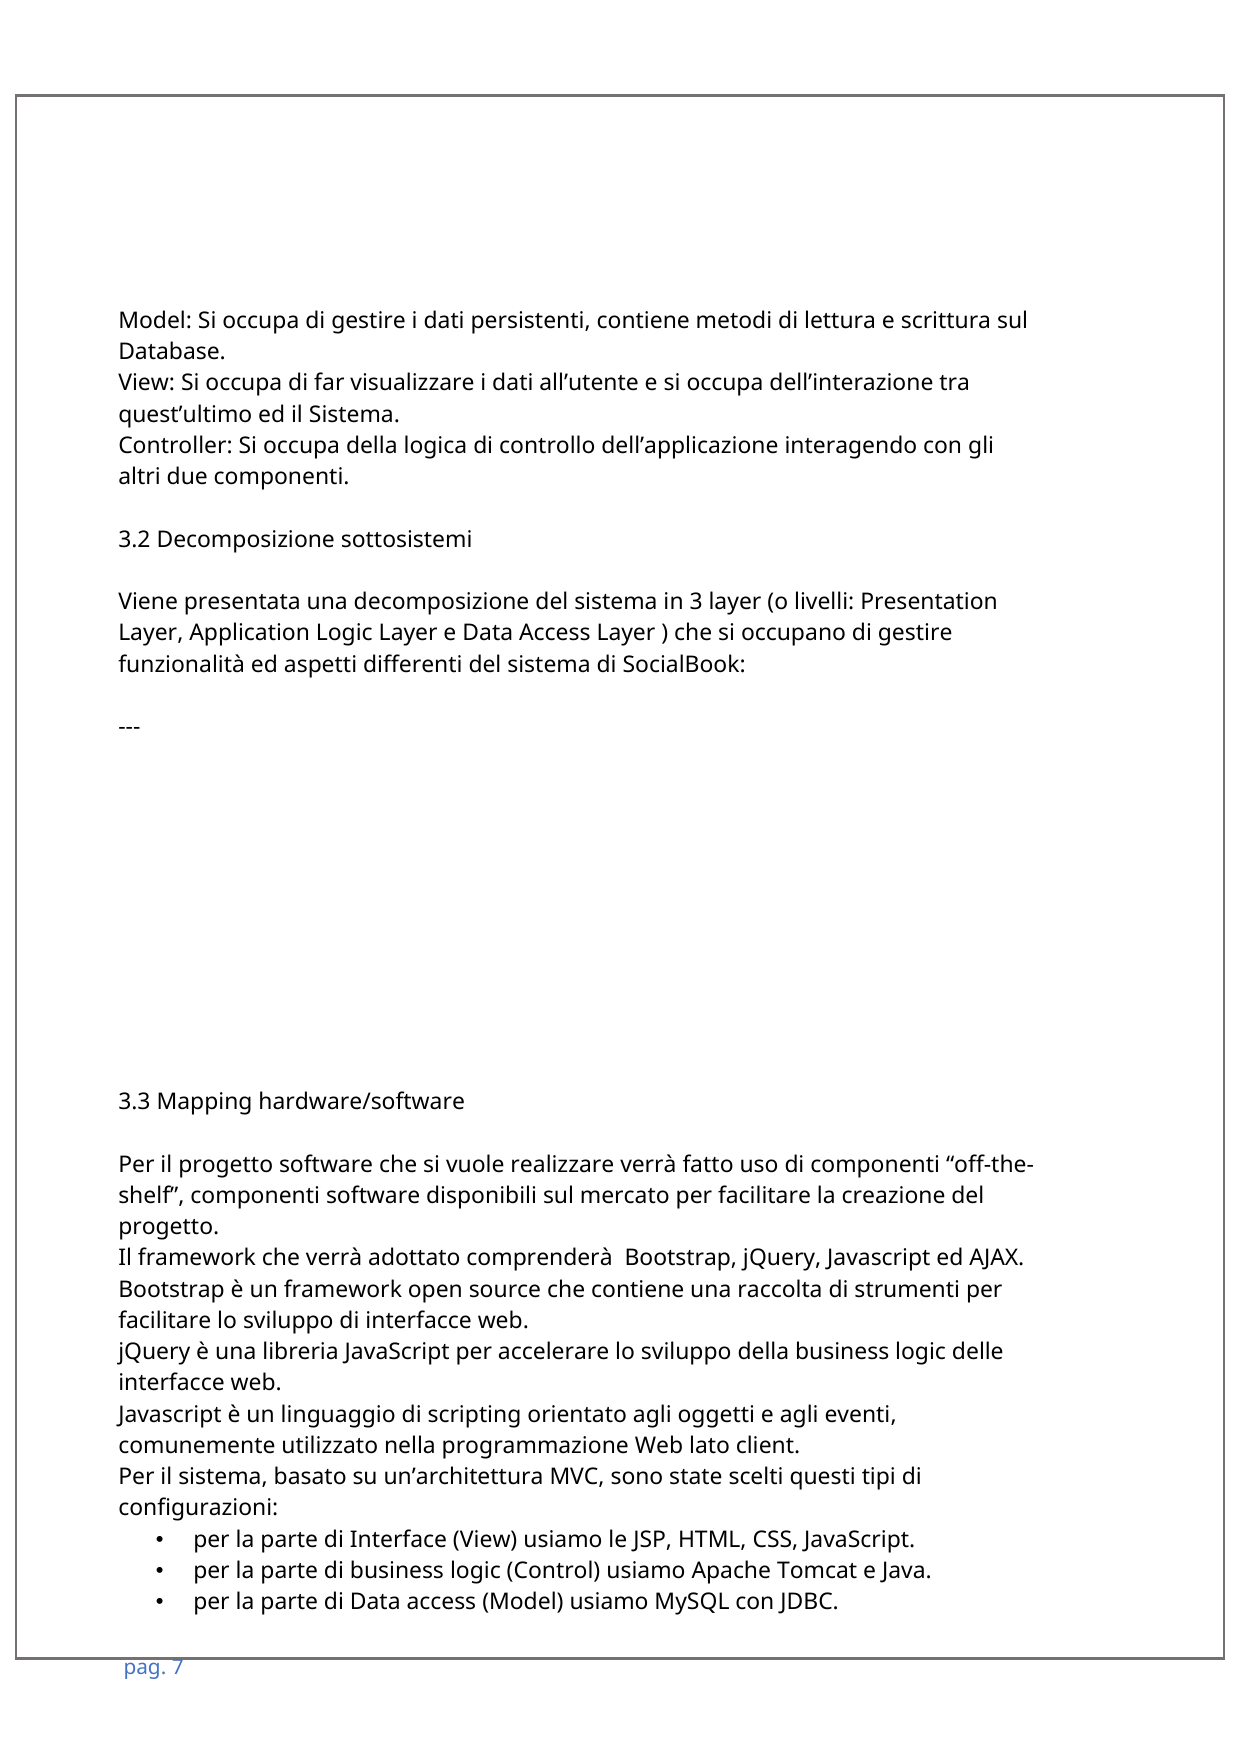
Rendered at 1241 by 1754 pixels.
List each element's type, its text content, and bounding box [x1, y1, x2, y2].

text funzionalità ed aspetti differenti del sistema di SocialBook: [118, 648, 1122, 679]
text View: Si occupa di far visualizzare i dati all’utente e si occupa dell’interazione tra [118, 366, 1122, 398]
text facilitare lo sviluppo di interfacce web. [118, 1304, 1122, 1335]
text Javascript è un linguaggio di scripting orientato agli oggetti e agli eventi, [118, 1398, 1122, 1429]
text Model: Si occupa di gestire i dati persistenti, contiene metodi di lettura e scrittura sul [118, 304, 1122, 335]
text Controller: Si occupa della logica di controllo dell’applicazione interagendo con gli [118, 429, 1122, 460]
text Bootstrap è un framework open source che contiene una raccolta di strumenti per [118, 1273, 1122, 1304]
text comunemente utilizzato nella programmazione Web lato client. [118, 1429, 1122, 1460]
text Il framework che verrà adottato comprenderà Bootstrap, jQuery, Javascript ed AJAX. [118, 1241, 1122, 1273]
text Database. [118, 335, 1122, 366]
list per la parte di business logic (Control) usiamo Apache Tomcat e Java. [156, 1554, 1122, 1585]
text configurazioni: [118, 1491, 1122, 1523]
text Layer, Application Logic Layer e Data Access Layer ) che si occupano di gestire [118, 616, 1122, 648]
text jQuery è una libreria JavaScript per accelerare lo sviluppo della business logic delle [118, 1335, 1122, 1366]
text Viene presentata una decomposizione del sistema in 3 layer (o livelli: Presentation [118, 585, 1122, 616]
text quest’ultimo ed il Sistema. [118, 398, 1122, 429]
text interfacce web. [118, 1366, 1122, 1398]
list per la parte di Interface (View) usiamo le JSP, HTML, CSS, JavaScript. [156, 1523, 1122, 1554]
text progetto. [118, 1210, 1122, 1241]
text shelf”, componenti software disponibili sul mercato per facilitare la creazione del [118, 1179, 1122, 1210]
text Per il progetto software che si vuole realizzare verrà fatto uso di componenti “off-the- [118, 1148, 1122, 1179]
text Per il sistema, basato su un’architettura MVC, sono state scelti questi tipi di [118, 1460, 1122, 1491]
text --- [118, 710, 1122, 741]
text 3.2 Decomposizione sottosistemi [118, 523, 1122, 554]
text altri due componenti. [118, 460, 1122, 491]
list per la parte di Data access (Model) usiamo MySQL con JDBC. [156, 1585, 1122, 1616]
text 3.3 Mapping hardware/software [118, 1085, 1122, 1116]
